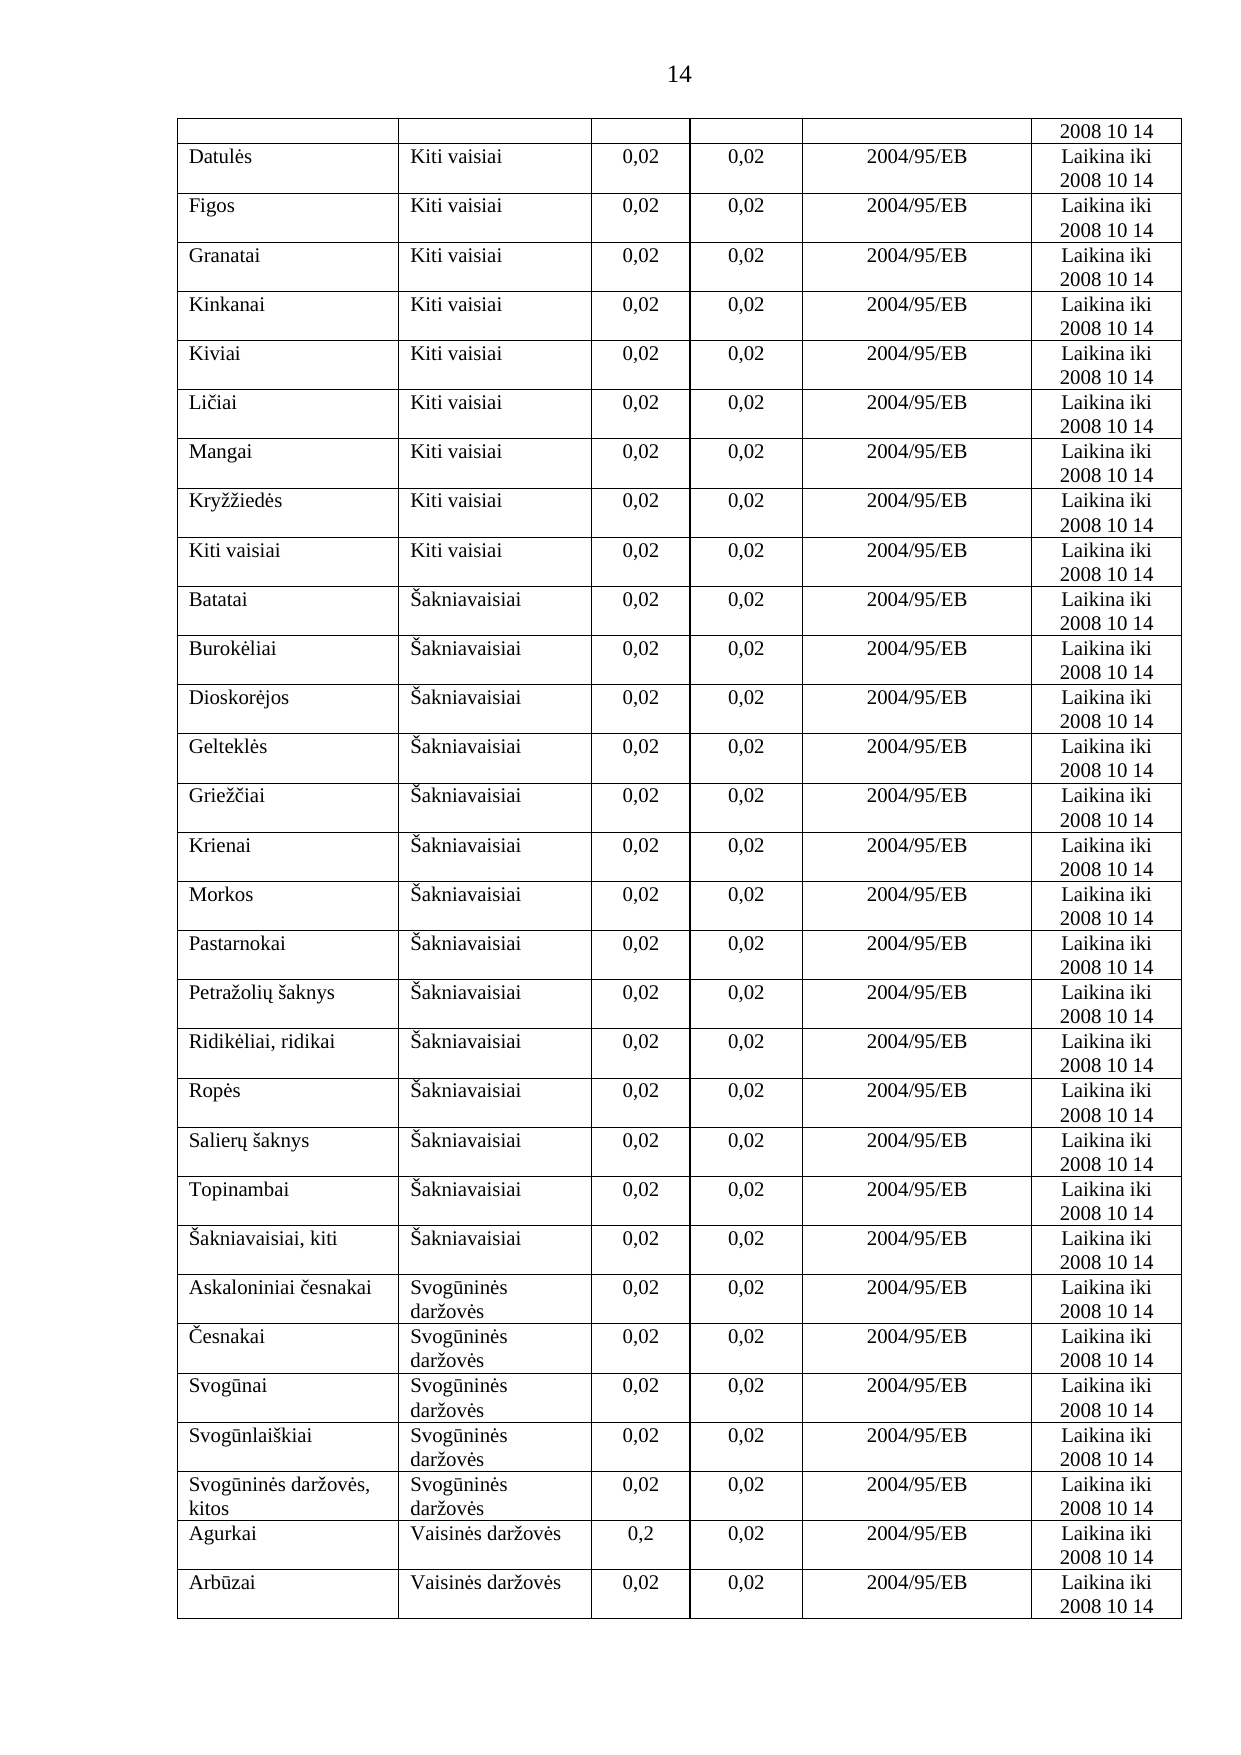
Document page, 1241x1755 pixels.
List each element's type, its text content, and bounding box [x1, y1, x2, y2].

table_cell Laikina iki 2008 10 14 [1032, 980, 1181, 1028]
table_cell Kinkanai [178, 292, 398, 340]
table_cell Kiti vaisiai [399, 194, 591, 242]
table_cell Laikina iki 2008 10 14 [1032, 1177, 1181, 1225]
table_cell 2004/95/EB [803, 1570, 1031, 1618]
table_cell Kiti vaisiai [399, 439, 591, 487]
table_cell 2004/95/EB [803, 882, 1031, 930]
table_cell 2004/95/EB [803, 1226, 1031, 1274]
table_cell 0,02 [592, 1177, 689, 1225]
table_cell Česnakai [178, 1324, 398, 1372]
table_cell 0,02 [691, 1029, 802, 1077]
table_cell Laikina iki 2008 10 14 [1032, 1423, 1181, 1471]
table_cell 0,02 [592, 685, 689, 733]
table_cell 0,02 [691, 1275, 802, 1323]
table_cell 0,02 [691, 931, 802, 979]
table_cell 2004/95/EB [803, 1079, 1031, 1127]
table_cell Kryžžiedės [178, 489, 398, 537]
table_cell Laikina iki 2008 10 14 [1032, 1324, 1181, 1372]
table_cell Šakniavaisiai [399, 882, 591, 930]
table_cell 2004/95/EB [803, 833, 1031, 881]
table_cell 0,02 [592, 1128, 689, 1176]
table_cell Svogūninės daržovės [399, 1275, 591, 1323]
table_cell 2004/95/EB [803, 1128, 1031, 1176]
table_cell [178, 119, 398, 143]
table_cell Laikina iki 2008 10 14 [1032, 734, 1181, 782]
table_cell Granatai [178, 243, 398, 291]
table_cell 0,02 [691, 439, 802, 487]
table_cell 0,02 [592, 1029, 689, 1077]
table_cell Laikina iki 2008 10 14 [1032, 833, 1181, 881]
table_cell 0,02 [691, 833, 802, 881]
table_cell 0,02 [691, 1177, 802, 1225]
table_cell Laikina iki 2008 10 14 [1032, 1570, 1181, 1618]
table_cell 2004/95/EB [803, 734, 1031, 782]
table_cell 0,02 [691, 489, 802, 537]
table_cell Laikina iki 2008 10 14 [1032, 1374, 1181, 1422]
table_cell 2004/95/EB [803, 1374, 1031, 1422]
table_cell 0,02 [592, 980, 689, 1028]
table_cell Laikina iki 2008 10 14 [1032, 292, 1181, 340]
table_cell Laikina iki 2008 10 14 [1032, 144, 1181, 192]
table_cell 2004/95/EB [803, 1472, 1031, 1520]
table_cell Laikina iki 2008 10 14 [1032, 1226, 1181, 1274]
table_cell 0,02 [592, 1226, 689, 1274]
table_cell 0,02 [592, 784, 689, 832]
table_cell 0,02 [691, 1423, 802, 1471]
table_cell Šakniavaisiai [399, 931, 591, 979]
table_cell Ropės [178, 1079, 398, 1127]
table_cell Griežčiai [178, 784, 398, 832]
table_cell 0,02 [691, 292, 802, 340]
table_cell Šakniavaisiai [399, 1029, 591, 1077]
table_cell 2004/95/EB [803, 341, 1031, 389]
table_cell [592, 119, 689, 143]
table_cell 2004/95/EB [803, 489, 1031, 537]
table_cell 2004/95/EB [803, 1521, 1031, 1569]
table_cell Ridikėliai, ridikai [178, 1029, 398, 1077]
table_cell Morkos [178, 882, 398, 930]
table_cell 0,02 [592, 390, 689, 438]
table_cell 0,02 [691, 685, 802, 733]
table_cell Laikina iki 2008 10 14 [1032, 1079, 1181, 1127]
table_cell Salierų šaknys [178, 1128, 398, 1176]
table_cell 0,02 [691, 1079, 802, 1127]
table_cell 2004/95/EB [803, 784, 1031, 832]
table_cell 0,02 [592, 341, 689, 389]
table_cell 2008 10 14 [1032, 119, 1181, 143]
table_cell Svogūnlaiškiai [178, 1423, 398, 1471]
table_cell Laikina iki 2008 10 14 [1032, 1029, 1181, 1077]
table_cell 2004/95/EB [803, 390, 1031, 438]
table_cell Burokėliai [178, 636, 398, 684]
table_cell Laikina iki 2008 10 14 [1032, 784, 1181, 832]
table_cell 0,02 [592, 1423, 689, 1471]
table_cell Laikina iki 2008 10 14 [1032, 931, 1181, 979]
table_cell 0,02 [691, 1521, 802, 1569]
table_cell Laikina iki 2008 10 14 [1032, 1521, 1181, 1569]
table_cell Batatai [178, 587, 398, 635]
table_cell Laikina iki 2008 10 14 [1032, 489, 1181, 537]
table_cell Šakniavaisiai [399, 1079, 591, 1127]
table_cell Šakniavaisiai [399, 636, 591, 684]
table_cell 0,02 [592, 1275, 689, 1323]
table_cell Laikina iki 2008 10 14 [1032, 538, 1181, 586]
table_cell Dioskorėjos [178, 685, 398, 733]
table_cell 0,02 [592, 489, 689, 537]
table_cell Laikina iki 2008 10 14 [1032, 243, 1181, 291]
table_cell Kiti vaisiai [399, 390, 591, 438]
table_cell 0,02 [592, 833, 689, 881]
table_cell Kiti vaisiai [399, 292, 591, 340]
table_cell Vaisinės daržovės [399, 1521, 591, 1569]
table_cell 0,02 [691, 341, 802, 389]
table_cell 0,02 [691, 784, 802, 832]
table_cell [691, 119, 802, 143]
table_cell 0,02 [691, 1472, 802, 1520]
table_cell 2004/95/EB [803, 1029, 1031, 1077]
table_cell 2004/95/EB [803, 144, 1031, 192]
table_cell 2004/95/EB [803, 931, 1031, 979]
table_cell Šakniavaisiai [399, 587, 591, 635]
table_cell 0,02 [691, 1226, 802, 1274]
table_cell 0,02 [592, 439, 689, 487]
table_cell 2004/95/EB [803, 292, 1031, 340]
table_cell 0,02 [592, 144, 689, 192]
table_cell Askaloniniai česnakai [178, 1275, 398, 1323]
table_cell Kiti vaisiai [399, 489, 591, 537]
table_cell Kiti vaisiai [399, 243, 591, 291]
table_cell Laikina iki 2008 10 14 [1032, 439, 1181, 487]
table_cell Šakniavaisiai [399, 1128, 591, 1176]
table_cell 2004/95/EB [803, 587, 1031, 635]
table_cell 0,02 [592, 194, 689, 242]
table_cell Šakniavaisiai [399, 685, 591, 733]
table_cell Pastarnokai [178, 931, 398, 979]
table_cell 0,02 [592, 1472, 689, 1520]
table_cell Laikina iki 2008 10 14 [1032, 587, 1181, 635]
table_cell 0,02 [691, 734, 802, 782]
table_cell 0,02 [592, 882, 689, 930]
table_cell 0,02 [691, 587, 802, 635]
table_cell 0,02 [592, 636, 689, 684]
table_cell 2004/95/EB [803, 1177, 1031, 1225]
table_cell 0,02 [592, 1374, 689, 1422]
table_cell Laikina iki 2008 10 14 [1032, 390, 1181, 438]
table_cell Laikina iki 2008 10 14 [1032, 1275, 1181, 1323]
table_cell 0,02 [691, 144, 802, 192]
table_cell Laikina iki 2008 10 14 [1032, 685, 1181, 733]
table_cell 0,02 [691, 1570, 802, 1618]
table_cell 0,02 [691, 636, 802, 684]
table_cell Svogūninės daržovės [399, 1423, 591, 1471]
table_cell 0,02 [592, 587, 689, 635]
table_cell Laikina iki 2008 10 14 [1032, 882, 1181, 930]
table_cell Ličiai [178, 390, 398, 438]
table_cell 2004/95/EB [803, 538, 1031, 586]
table_cell Šakniavaisiai [399, 784, 591, 832]
table_cell Mangai [178, 439, 398, 487]
table_cell 2004/95/EB [803, 439, 1031, 487]
table_cell 0,02 [691, 1128, 802, 1176]
table_cell 0,02 [691, 390, 802, 438]
table_cell 0,02 [691, 243, 802, 291]
table_cell Laikina iki 2008 10 14 [1032, 341, 1181, 389]
table_cell 2004/95/EB [803, 194, 1031, 242]
table_cell Šakniavaisiai [399, 1226, 591, 1274]
table_cell Figos [178, 194, 398, 242]
table_cell 0,02 [592, 538, 689, 586]
table_cell 2004/95/EB [803, 980, 1031, 1028]
table_cell 0,02 [592, 1324, 689, 1372]
table_cell Svogūninės daržovės [399, 1374, 591, 1422]
table_cell Datulės [178, 144, 398, 192]
table_cell Šakniavaisiai [399, 734, 591, 782]
table_cell 0,02 [691, 1324, 802, 1372]
table_cell 2004/95/EB [803, 1324, 1031, 1372]
table_cell Laikina iki 2008 10 14 [1032, 1472, 1181, 1520]
table_cell Kiti vaisiai [399, 341, 591, 389]
table_cell 0,02 [592, 292, 689, 340]
table_cell Arbūzai [178, 1570, 398, 1618]
table_cell Šakniavaisiai [399, 1177, 591, 1225]
table_cell 0,02 [691, 538, 802, 586]
table_cell Svogūninės daržovės [399, 1324, 591, 1372]
table_cell Gelteklės [178, 734, 398, 782]
table_cell Laikina iki 2008 10 14 [1032, 1128, 1181, 1176]
table_cell 2004/95/EB [803, 243, 1031, 291]
table_cell 0,02 [592, 1570, 689, 1618]
table_cell Šakniavaisiai [399, 833, 591, 881]
table_cell 0,02 [592, 1079, 689, 1127]
table_cell Šakniavaisiai, kiti [178, 1226, 398, 1274]
table_cell 0,02 [691, 194, 802, 242]
table_cell 0,02 [691, 1374, 802, 1422]
table_cell Krienai [178, 833, 398, 881]
table_cell 2004/95/EB [803, 685, 1031, 733]
table_cell Petražolių šaknys [178, 980, 398, 1028]
table_cell Laikina iki 2008 10 14 [1032, 636, 1181, 684]
table_cell 2004/95/EB [803, 636, 1031, 684]
table_cell 0,02 [592, 734, 689, 782]
table_cell 0,02 [592, 243, 689, 291]
table_cell Laikina iki 2008 10 14 [1032, 194, 1181, 242]
table_cell Topinambai [178, 1177, 398, 1225]
table_cell Svogūninės daržovės [399, 1472, 591, 1520]
table_cell Vaisinės daržovės [399, 1570, 591, 1618]
table_cell Kiti vaisiai [399, 144, 591, 192]
table_cell [803, 119, 1031, 143]
table_cell 2004/95/EB [803, 1275, 1031, 1323]
table_cell 0,02 [691, 980, 802, 1028]
table_cell Agurkai [178, 1521, 398, 1569]
table_cell [399, 119, 591, 143]
table_cell 0,02 [592, 931, 689, 979]
table_cell Kiti vaisiai [399, 538, 591, 586]
table_cell Svogūnai [178, 1374, 398, 1422]
table_cell 2004/95/EB [803, 1423, 1031, 1471]
table_cell 0,2 [592, 1521, 689, 1569]
table_cell 0,02 [691, 882, 802, 930]
table_cell Svogūninės daržovės, kitos [178, 1472, 398, 1520]
table_cell Kiti vaisiai [178, 538, 398, 586]
table_cell Šakniavaisiai [399, 980, 591, 1028]
table_cell Kiviai [178, 341, 398, 389]
